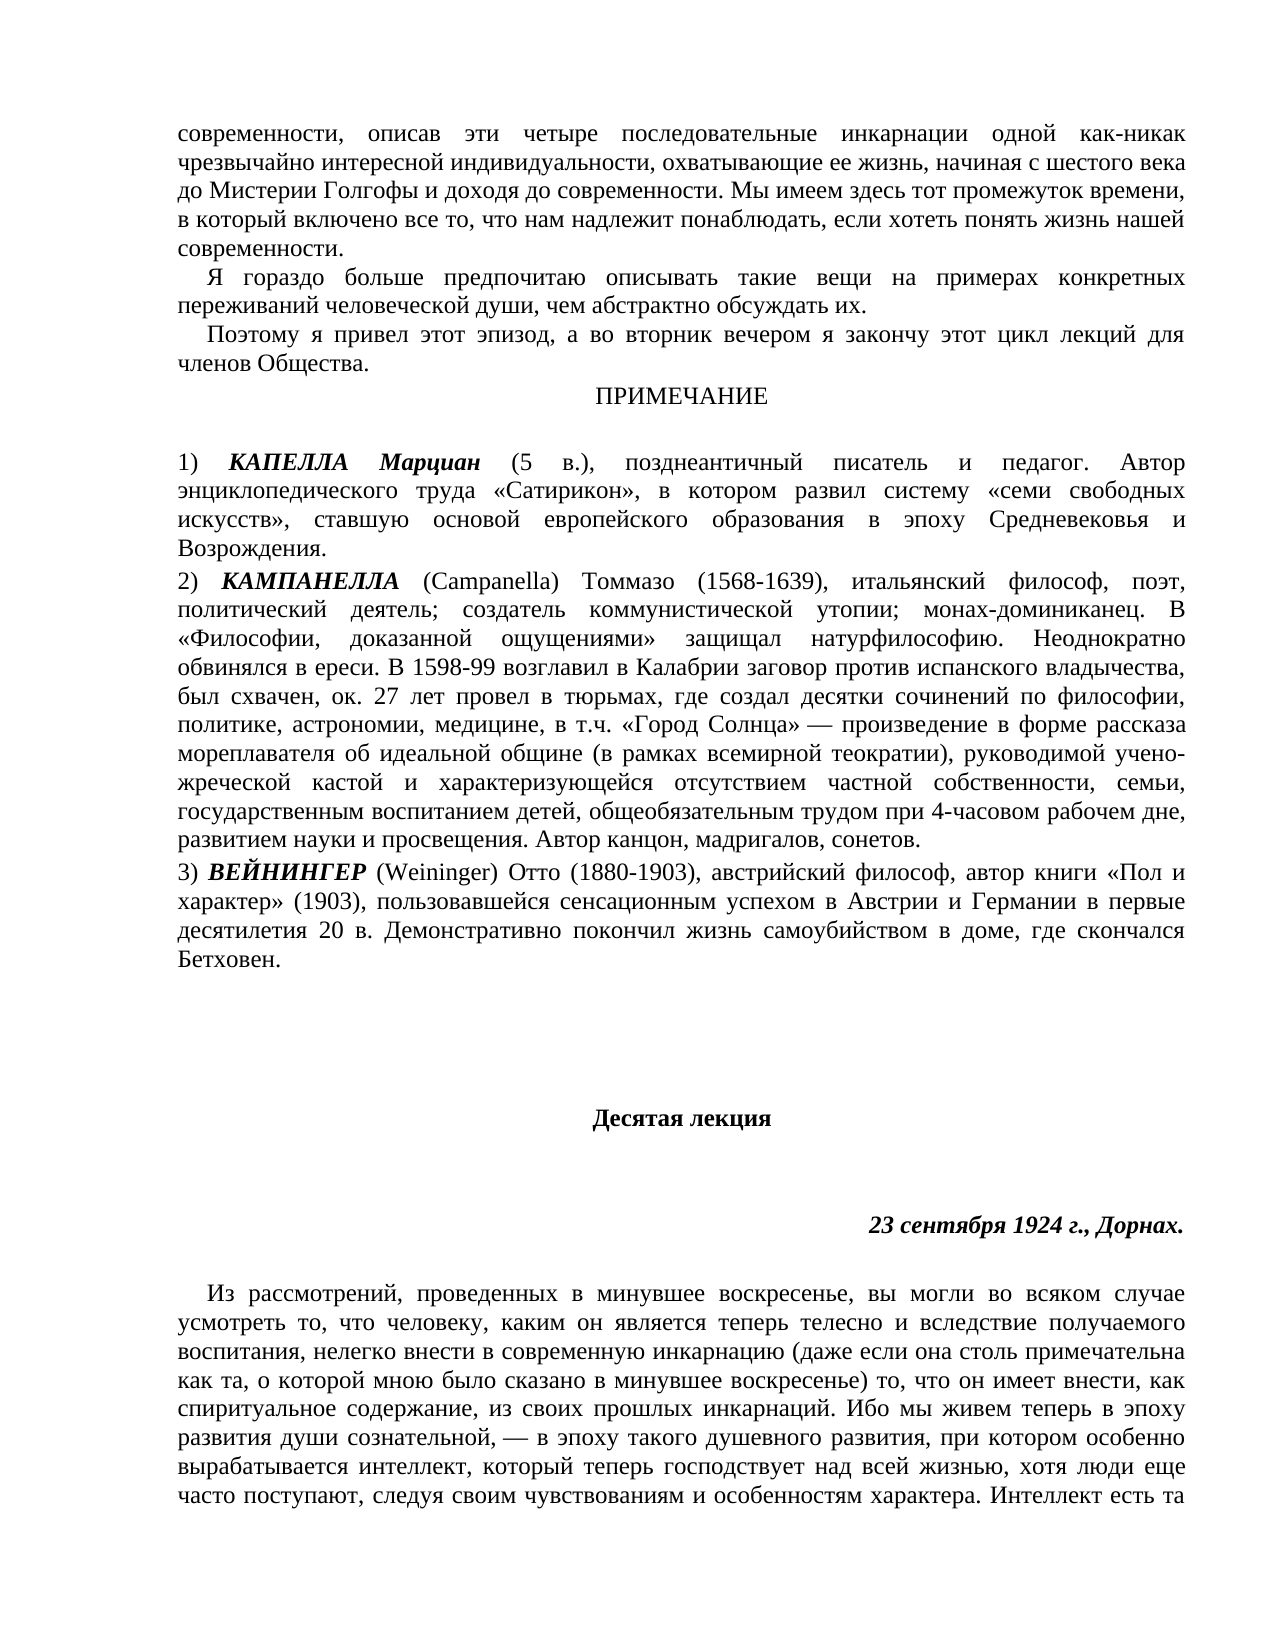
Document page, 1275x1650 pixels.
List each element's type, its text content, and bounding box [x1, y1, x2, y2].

text Я гораздо больше предпочитаю описывать такие вещи на примерах конкретных переживаний человеческой души, чем абстрактно обсуждать их. [177, 262, 1186, 319]
text 3) ВЕЙНИНГЕР (Weininger) Отто (1880-1903), австрийский философ, автор книги «Пол и характер» (1903), пользовавшейся сенсационным успехом в Австрии и Германии в первые десятилетия 20 в. Демонстративно покончил жизнь самоубийством в доме, где скончался Бетховен. [177, 857, 1186, 972]
text Десятая лекция [177, 1103, 1186, 1132]
text Поэтому я привел этот эпизод, а во вторник вечером я закончу этот цикл лекций для членов Общества. [177, 319, 1186, 377]
text современности, описав эти четыре последовательные инкарнации одной как-никак чрезвычайно интересной индивидуальности, охватывающие ее жизнь, начиная с шестого века до Мистерии Голгофы и доходя до современности. Мы имеем здесь тот промежуток времени, в который включено все то, что нам надлежит понаблюдать, если хотеть понять жизнь нашей современности. [177, 118, 1186, 262]
text ПРИМЕЧАНИЕ [177, 381, 1186, 410]
text 1) КАПЕЛЛА Марциан (5 в.), позднеантичный писатель и педагог. Автор энциклопедического труда «Сатирикон», в котором развил систему «семи свободных искусств», ставшую основой европейского образования в эпоху Средневековья и Возрождения. [177, 447, 1186, 562]
text Из рассмотрений, проведенных в минувшее воскресенье, вы могли во всяком случае усмотреть то, что человеку, каким он является теперь телесно и вследствие получаемого воспитания, нелегко внести в современную инкарнацию (даже если она столь примечательна как та, о которой мною было сказано в минувшее воскресенье) то, что он имеет внести, как спиритуальное содержание, из своих прошлых инкарнаций. Ибо мы живем теперь в эпоху развития души сознательной, — в эпоху такого душевного развития, при котором особенно вырабатывается интеллект, который теперь господствует над всей жизнью, хотя люди еще часто поступают, следуя своим чувствованиям и особенностям характера. Интеллект есть та [177, 1278, 1186, 1508]
text 2) КАМПАНЕЛЛА (Campanella) Томмазо (1568-1639), итальянский философ, поэт, политический деятель; создатель коммунистической утопии; монах-доминиканец. В «Философии, доказанной ощущениями» защищал натурфилософию. Неоднократно обвинялся в ереси. В 1598-99 возглавил в Калабрии заговор против испанского владычества, был схвачен, ок. 27 лет провел в тюрьмах, где создал десятки сочинений по философии, политике, астрономии, медицине, в т.ч. «Город Солнца» — произведение в форме рассказа мореплавателя об идеальной общине (в рамках всемирной теократии), руководимой учено-жреческой кастой и характеризующейся отсутствием частной собственности, семьи, государственным воспитанием детей, общеобязательным трудом при 4-часовом рабочем дне, развитием науки и просвещения. Автор канцон, мадригалов, сонетов. [177, 566, 1186, 853]
text 23 сентября 1924 г., Дорнах. [177, 1210, 1186, 1239]
